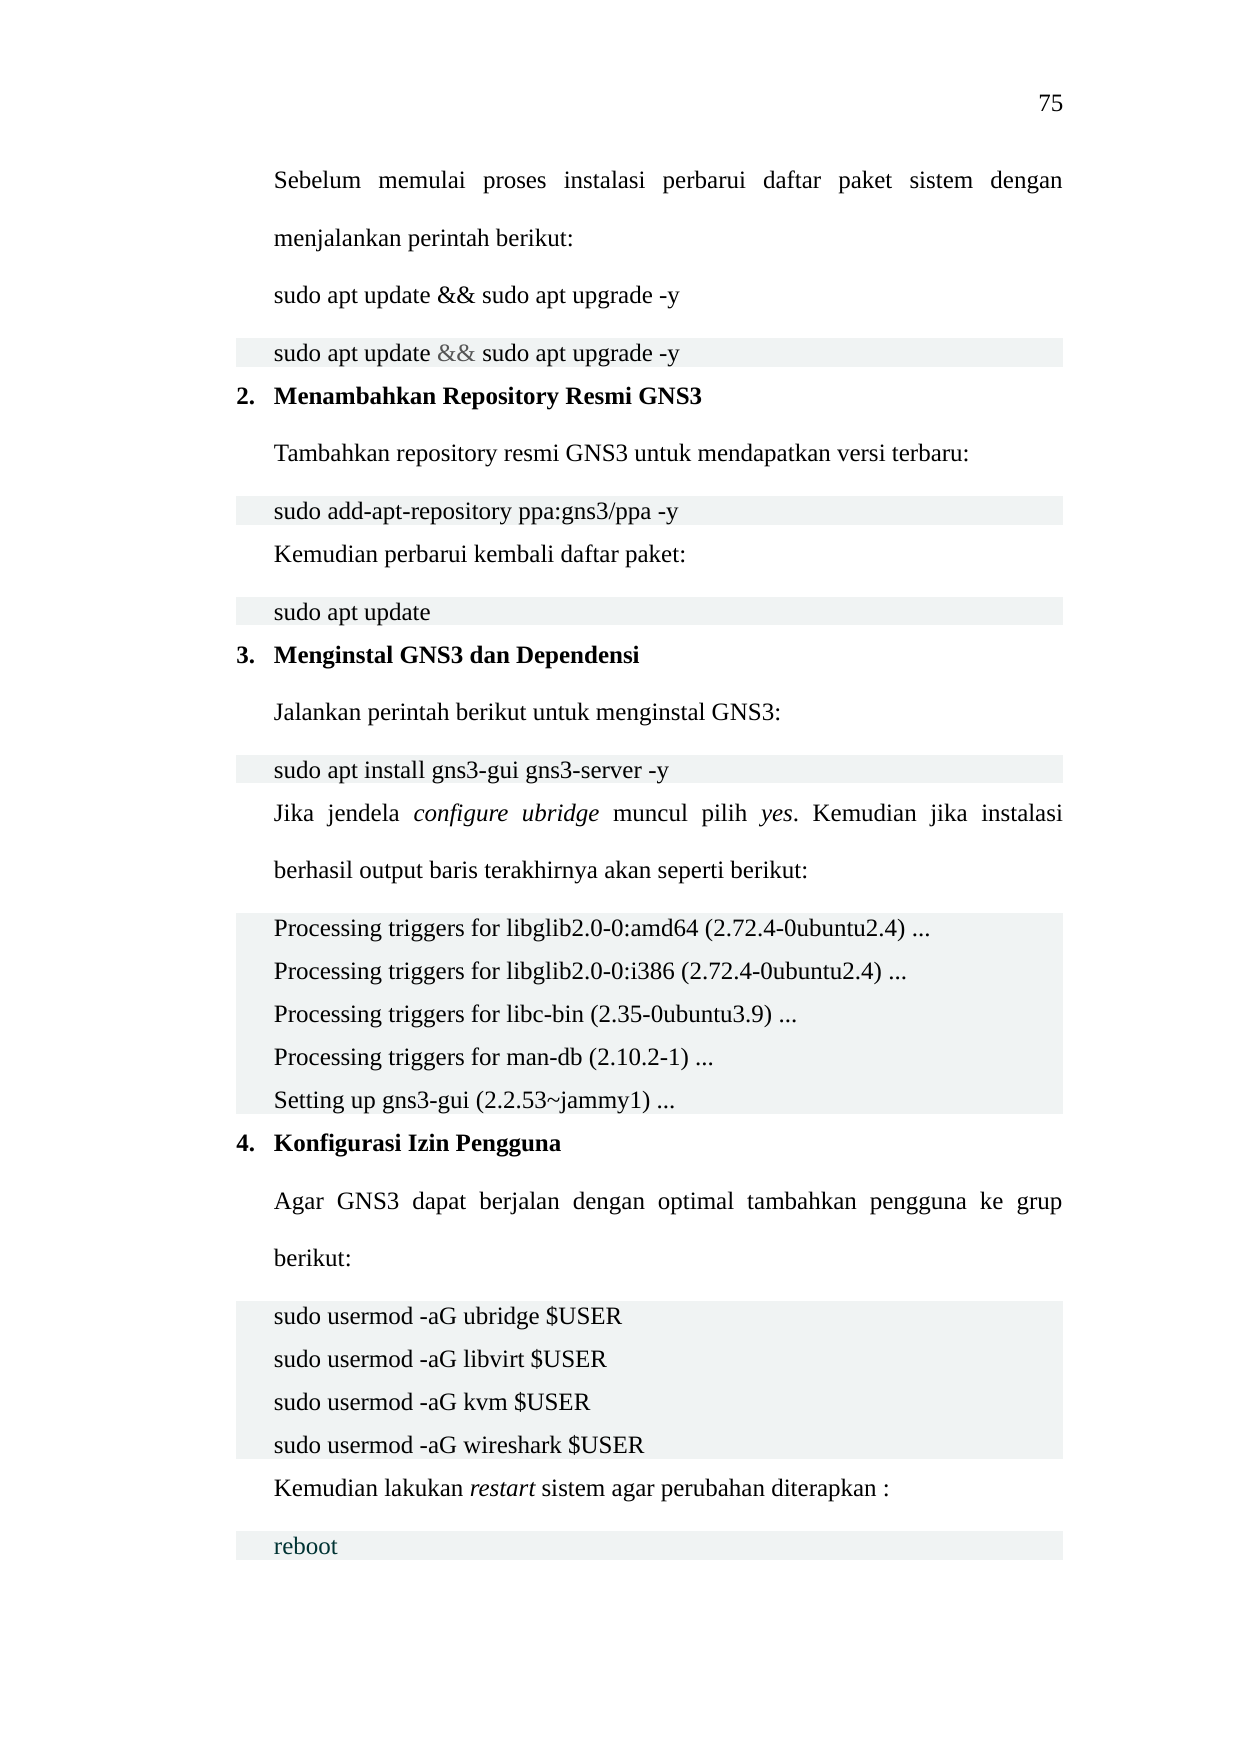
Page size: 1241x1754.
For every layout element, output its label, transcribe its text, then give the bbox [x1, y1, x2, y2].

list sudo usermod -aG kvm $USER [236, 1387, 1063, 1416]
list sudo usermod -aG libvirt $USER [236, 1344, 1063, 1373]
list Jalankan perintah berikut untuk menginstal GNS3: [236, 697, 1063, 726]
list Kemudian perbarui kembali daftar paket: [236, 539, 1063, 568]
list Sebelum memulai proses instalasi perbarui daftar paket sistem dengan menjalankan perintah berikut: [236, 165, 1063, 252]
list sudo apt update && sudo apt upgrade -y [236, 280, 1063, 309]
list reboot [236, 1531, 1063, 1560]
list Processing triggers for man-db (2.10.2-1) ... [236, 1042, 1063, 1071]
list Kemudian lakukan restart sistem agar perubahan diterapkan : [236, 1473, 1063, 1502]
list sudo apt update && sudo apt upgrade -y [236, 338, 1063, 367]
list sudo usermod -aG ubridge $USER [236, 1301, 1063, 1330]
list Processing triggers for libglib2.0-0:i386 (2.72.4-0ubuntu2.4) ... [236, 956, 1063, 985]
list Processing triggers for libc-bin (2.35-0ubuntu3.9) ... [236, 999, 1063, 1028]
list Menambahkan Repository Resmi GNS3 [236, 381, 1063, 410]
list sudo usermod -aG wireshark $USER [236, 1430, 1063, 1459]
list sudo apt install gns3-gui gns3-server -y [236, 755, 1063, 783]
list Processing triggers for libglib2.0-0:amd64 (2.72.4-0ubuntu2.4) ... [236, 913, 1063, 942]
list Tambahkan repository resmi GNS3 untuk mendapatkan versi terbaru: [236, 438, 1063, 467]
list Menginstal GNS3 dan Dependensi [236, 640, 1063, 668]
list Setting up gns3-gui (2.2.53~jammy1) ... [236, 1085, 1063, 1114]
list Jika jendela configure ubridge muncul pilih yes. Kemudian jika instalasi berhasil output baris terakhirnya akan seperti berikut: [236, 798, 1063, 884]
list Agar GNS3 dapat berjalan dengan optimal tambahkan pengguna ke grup berikut: [236, 1186, 1063, 1272]
list Konfigurasi Izin Pengguna [236, 1128, 1063, 1157]
list sudo apt update [236, 597, 1063, 625]
list sudo add-apt-repository ppa:gns3/ppa -y [236, 496, 1063, 525]
